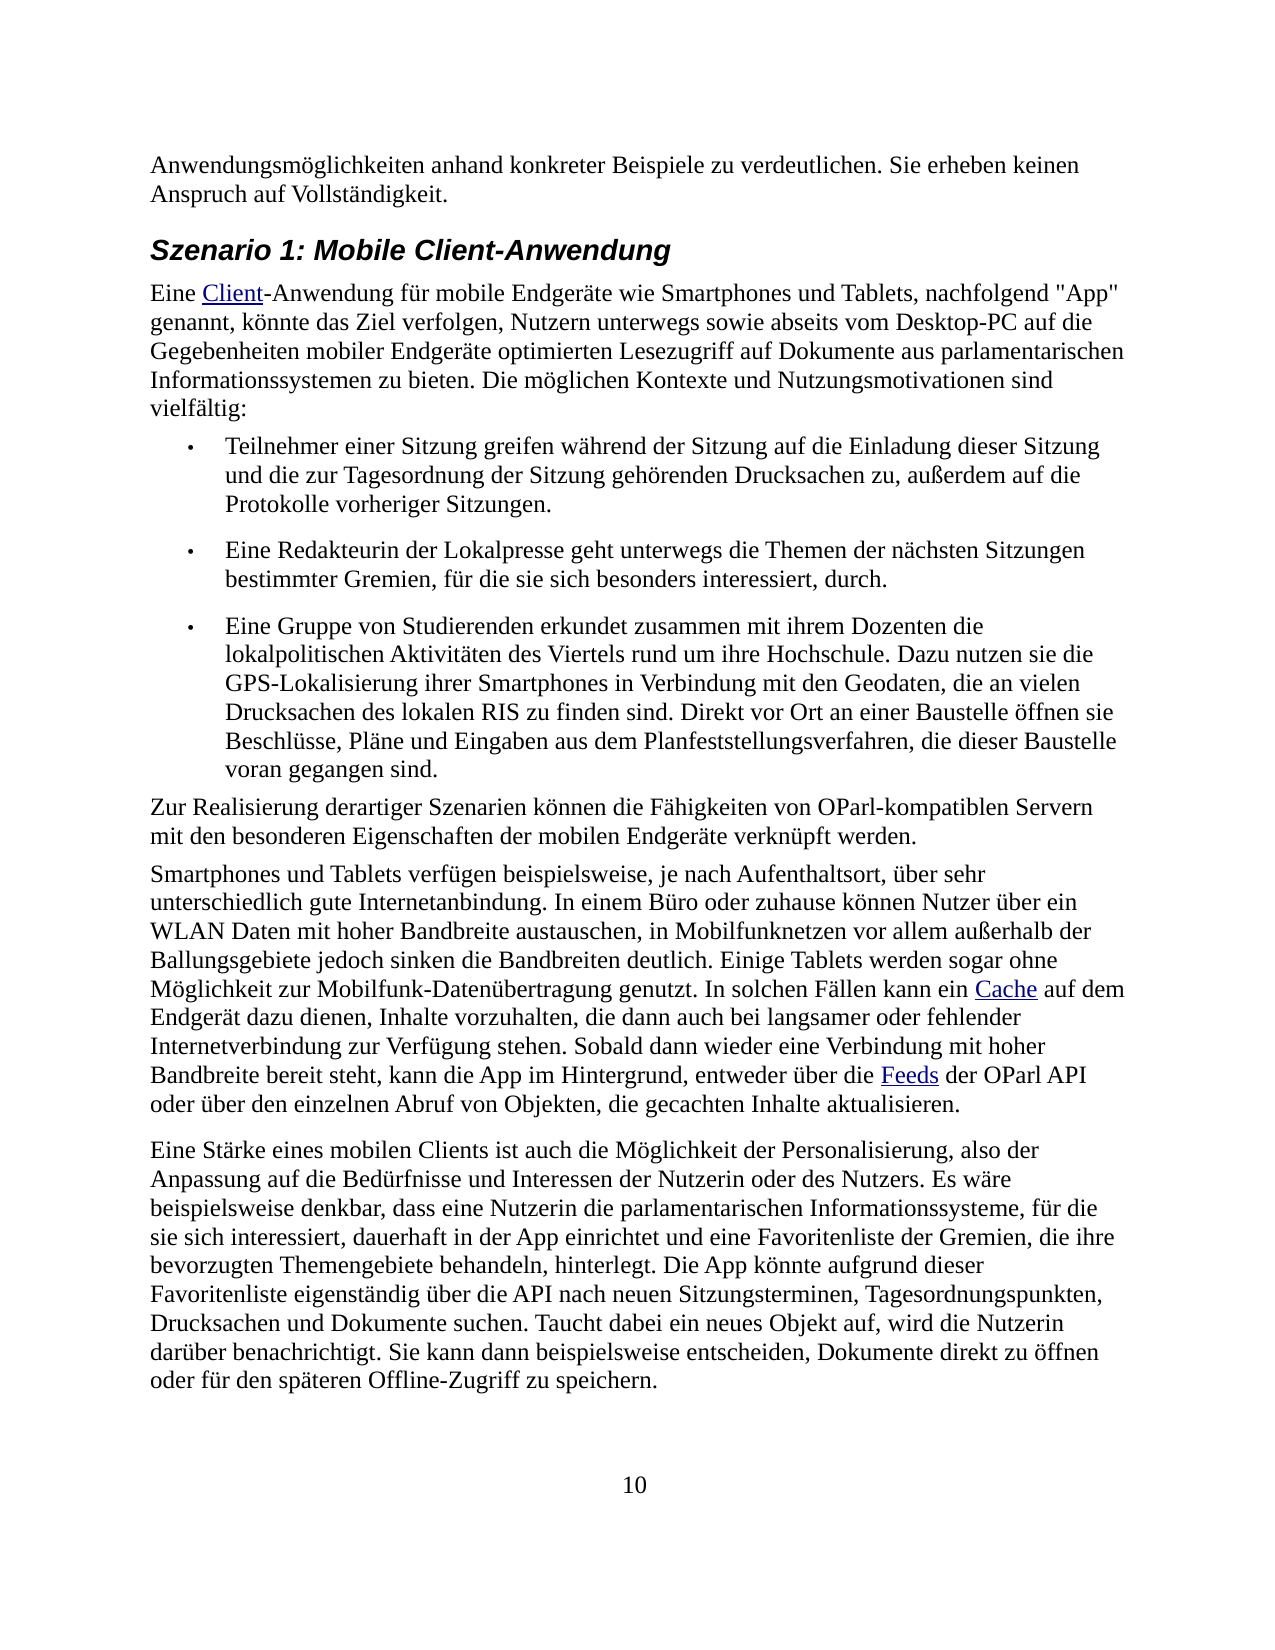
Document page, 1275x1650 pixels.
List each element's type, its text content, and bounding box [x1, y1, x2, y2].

text Smartphones und Tablets verfügen beispielsweise, je nach Aufenthaltsort, über sehr unterschiedlich gute Internetanbindung. In einem Büro oder zuhause können Nutzer über ein WLAN Daten mit hoher Bandbreite austauschen, in Mobilfunknetzen vor allem außerhalb der Ballungsgebiete jedoch sinken die Bandbreiten deutlich. Einige Tablets werden sogar ohne Möglichkeit zur Mobilfunk-Datenübertragung genutzt. In solchen Fällen kann ein Cache auf dem Endgerät dazu dienen, Inhalte vorzuhalten, die dann auch bei langsamer oder fehlender Internetverbindung zur Verfügung stehen. Sobald dann wieder eine Verbindung mit hoher Bandbreite bereit steht, kann die App im Hintergrund, entweder über die Feeds der OParl API oder über den einzelnen Abruf von Objekten, die gecachten Inhalte aktualisieren. [150, 859, 1125, 1117]
text Eine Stärke eines mobilen Clients ist auch die Möglichkeit der Personalisierung, also der Anpassung auf die Bedürfnisse und Interessen der Nutzerin oder des Nutzers. Es wäre beispielsweise denkbar, dass eine Nutzerin die parlamentarischen Informationssysteme, für die sie sich interessiert, dauerhaft in der App einrichtet und eine Favoritenliste der Gremien, die ihre bevorzugten Themengebiete behandeln, hinterlegt. Die App könnte aufgrund dieser Favoritenliste eigenständig über die API nach neuen Sitzungsterminen, Tagesordnungspunkten, Drucksachen und Dokumente suchen. Taucht dabei ein neues Objekt auf, wird die Nutzerin darüber benachrichtigt. Sie kann dann beispielsweise entscheiden, Dokumente direkt zu öffnen oder für den späteren Offline-Zugriff zu speichern. [150, 1135, 1125, 1394]
text Zur Realisierung derartiger Szenarien können die Fähigkeiten von OParl-kompatiblen Servern mit den besonderen Eigenschaften der mobilen Endgeräte verknüpft werden. [150, 792, 1125, 850]
list Eine Gruppe von Studierenden erkundet zusammen mit ihrem Dozenten die lokalpolitischen Aktivitäten des Viertels rund um ihre Hochschule. Dazu nutzen sie die GPS-Lokalisierung ihrer Smartphones in Verbindung mit den Geodaten, die an vielen Drucksachen des lokalen RIS zu finden sind. Direkt vor Ort an einer Baustelle öffnen sie Beschlüsse, Pläne und Eingaben aus dem Planfeststellungsverfahren, die dieser Baustelle voran gegangen sind. [187, 611, 1125, 783]
text Anwendungsmöglichkeiten anhand konkreter Beispiele zu verdeutlichen. Sie erheben keinen Anspruch auf Vollständigkeit. [150, 150, 1125, 207]
list Eine Redakteurin der Lokalpresse geht unterwegs die Themen der nächsten Sitzungen bestimmter Gremien, für die sie sich besonders interessiert, durch. [187, 535, 1125, 593]
text Eine Client-Anwendung für mobile Endgeräte wie Smartphones und Tablets, nachfolgend "App" genannt, könnte das Ziel verfolgen, Nutzern unterwegs sowie abseits vom Desktop-PC auf die Gegebenheiten mobiler Endgeräte optimierten Lesezugriff auf Dokumente aus parlamentarischen Informationssystemen zu bieten. Die möglichen Kontexte und Nutzungsmotivationen sind vielfältig: [150, 278, 1125, 422]
subtitle Szenario 1: Mobile Client-Anwendung [150, 232, 1125, 266]
list Teilnehmer einer Sitzung greifen während der Sitzung auf die Einladung dieser Sitzung und die zur Tagesordnung der Sitzung gehörenden Drucksachen zu, außerdem auf die Protokolle vorheriger Sitzungen. [187, 431, 1125, 517]
